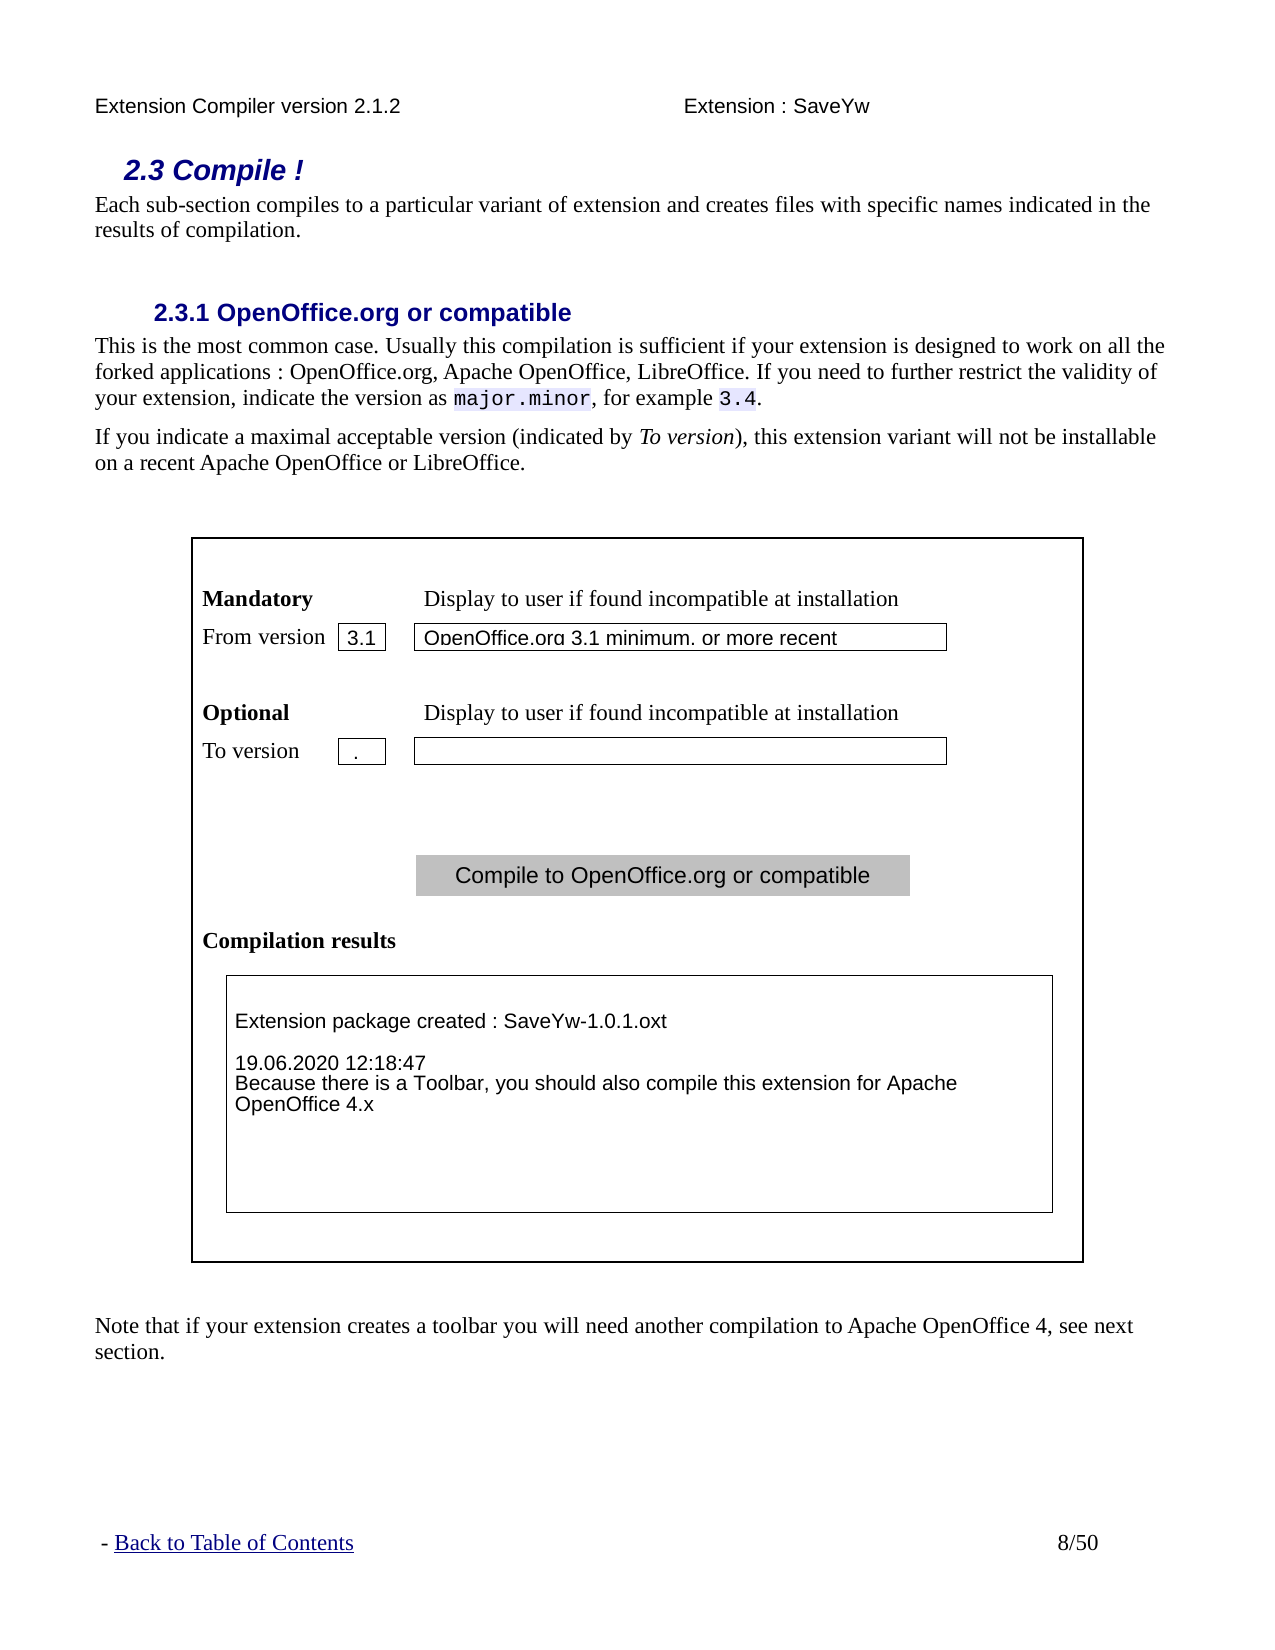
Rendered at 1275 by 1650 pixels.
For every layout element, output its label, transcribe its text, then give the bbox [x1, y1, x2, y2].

text Note that if your extension creates a toolbar you will need another compilation to Apache OpenOffice 4, see next section. [94, 1313, 1181, 1364]
text [386, 738, 414, 764]
text [947, 738, 1073, 764]
text Each sub-section compiles to a particular variant of extension and creates files with specific names indicated in the results of compilation. [94, 192, 1181, 243]
text This is the most common case. Usually this compilation is sufficient if your extension is designed to work on all the forked applications : OpenOffice.org, Apache OpenOffice, LibreOffice. If you need to further restrict the validity of your extension, indicate the version as major.minor, for example 3.4. [94, 333, 1181, 411]
subtitle Compile ! [124, 153, 1181, 186]
text From version [202, 624, 338, 650]
text Mandatory Display to user if found incompatible at installation [202, 586, 1073, 612]
text [386, 624, 414, 650]
text To version [202, 738, 338, 764]
text Optional Display to user if found incompatible at installation [202, 700, 1073, 726]
subtitle OpenOffice.org or compatible [153, 299, 1181, 327]
text Compilation results [202, 928, 1073, 954]
text If you indicate a maximal acceptable version (indicated by To version), this extension variant will not be installable on a recent Apache OpenOffice or LibreOffice. [94, 424, 1181, 475]
text [947, 624, 1073, 650]
